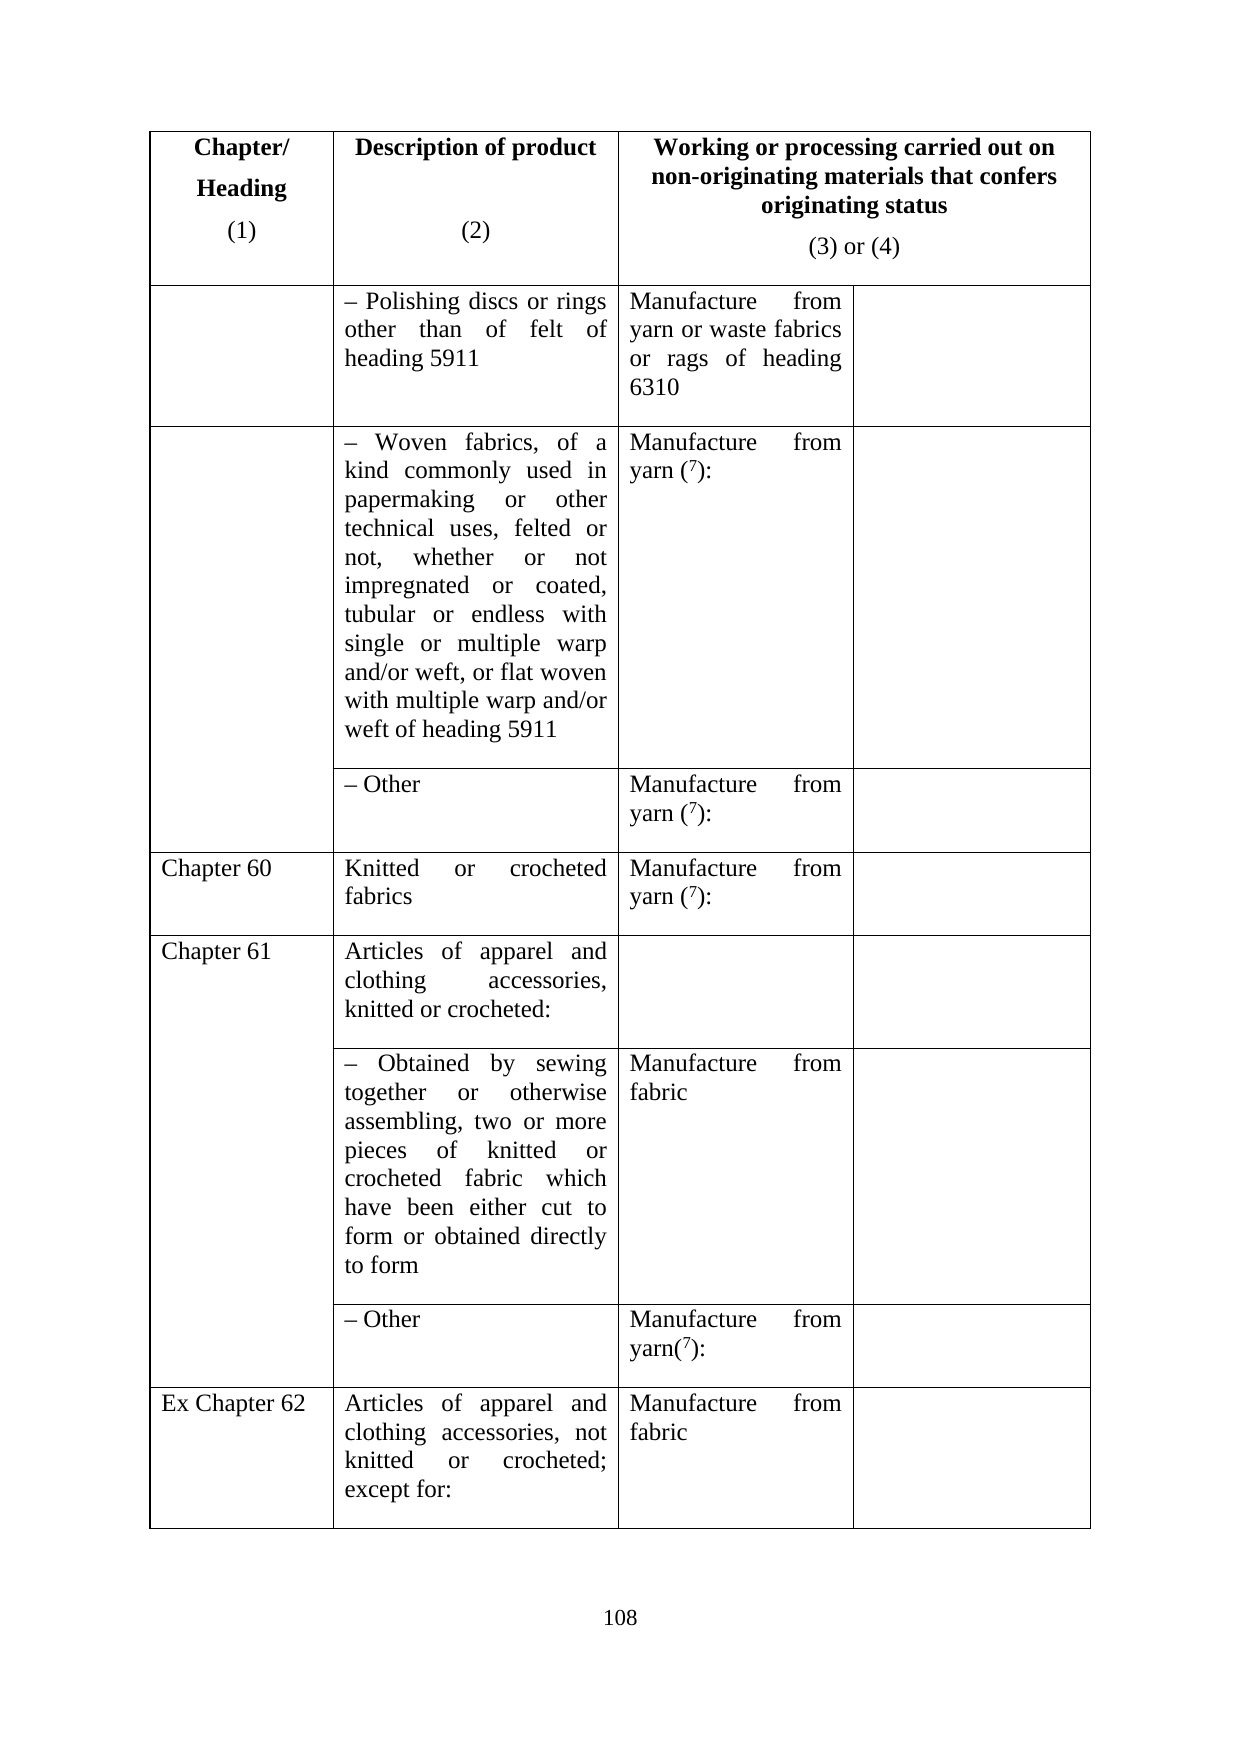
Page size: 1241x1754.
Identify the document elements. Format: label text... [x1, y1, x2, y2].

table_cell Manufacture from fabric [619, 1049, 853, 1303]
table_cell – Polishing discs or rings other than of felt of heading 5911 [334, 286, 618, 426]
table_header Working or processing carried out on non-originating materials that confers originating status (3) or (4) [619, 132, 1090, 285]
table_cell [619, 936, 853, 1047]
table_cell Chapter 61 [151, 936, 333, 1047]
table_cell [151, 1304, 333, 1387]
table_cell Chapter 60 [151, 853, 333, 935]
table_cell [854, 286, 1090, 426]
table_cell [151, 1048, 333, 1303]
table_cell [854, 1049, 1090, 1303]
table_cell [151, 286, 333, 426]
table_cell [854, 1388, 1090, 1528]
table_cell Manufacture from yarn (7): [619, 853, 853, 935]
table_cell – Other [334, 769, 618, 852]
table_cell – Obtained by sewing together or otherwise assembling, two or more pieces of knitted or crocheted fabric which have been either cut to form or obtained directly to form [334, 1049, 618, 1303]
table_cell Knitted or crocheted fabrics [334, 853, 618, 935]
table_cell Manufacture from yarn (7): [619, 769, 853, 852]
table_cell [854, 769, 1090, 852]
table_cell [151, 427, 333, 768]
table_cell Manufacture from yarn or waste fabrics or rags of heading 6310 [619, 286, 853, 426]
table_cell Manufacture from yarn(7): [619, 1305, 853, 1387]
table_cell Articles of apparel and clothing accessories, knitted or crocheted: [334, 936, 618, 1047]
table_cell [854, 853, 1090, 935]
table_cell [854, 427, 1090, 768]
table_cell – Woven fabrics, of a kind commonly used in papermaking or other technical uses, felted or not, whether or not impregnated or coated, tubular or endless with single or multiple warp and/or weft, or flat woven with multiple warp and/or weft of heading 5911 [334, 427, 618, 768]
table_header Description of product (2) [334, 132, 618, 285]
table_cell Articles of apparel and clothing accessories, not knitted or crocheted; except for: [334, 1388, 618, 1528]
table_cell [151, 768, 333, 852]
table_cell Manufacture from yarn (7): [619, 427, 853, 768]
table_cell [854, 1305, 1090, 1387]
table_cell Manufacture from fabric [619, 1388, 853, 1528]
table_header Chapter/ Heading (1) [151, 132, 333, 285]
table_cell [854, 936, 1090, 1047]
table_cell – Other [334, 1305, 618, 1387]
table_cell Ex Chapter 62 [151, 1388, 333, 1528]
